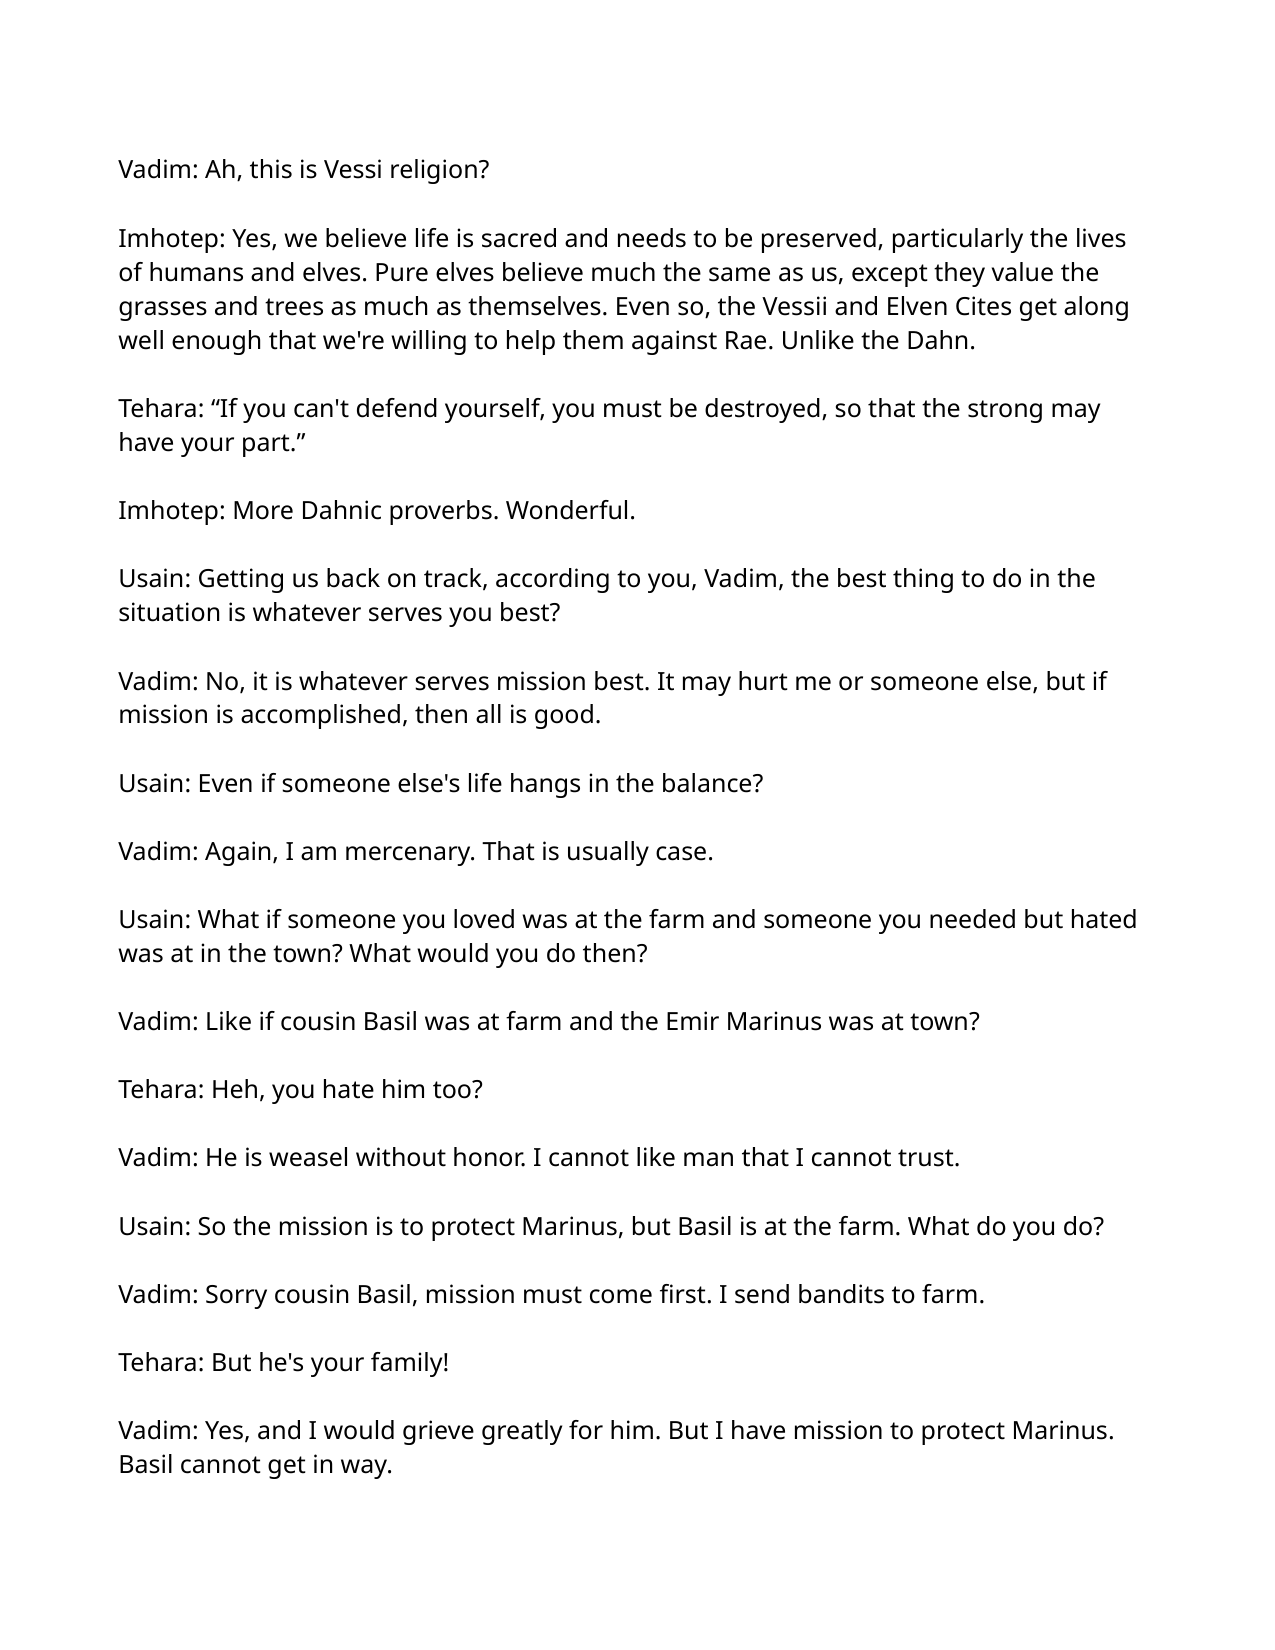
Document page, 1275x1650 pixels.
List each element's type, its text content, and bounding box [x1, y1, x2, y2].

text Vadim: Yes, and I would grieve greatly for him. But I have mission to protect Marinus. Basil cannot get in way. [118, 1412, 1157, 1481]
text Vadim: Again, I am mercenary. That is usually case. [118, 833, 1157, 867]
text Vadim: He is weasel without honor. I cannot like man that I cannot trust. [118, 1140, 1157, 1174]
text Imhotep: More Dahnic proverbs. Wonderful. [118, 493, 1157, 527]
text Usain: So the mission is to protect Marinus, but Basil is at the farm. What do you do? [118, 1208, 1157, 1242]
text Tehara: “If you can't defend yourself, you must be destroyed, so that the strong may have your part.” [118, 391, 1157, 459]
text Usain: Getting us back on track, according to you, Vadim, the best thing to do in the situation is whatever serves you best? [118, 561, 1157, 629]
text Usain: Even if someone else's life hangs in the balance? [118, 765, 1157, 799]
text Vadim: Sorry cousin Basil, mission must come first. I send bandits to farm. [118, 1276, 1157, 1310]
text Tehara: Heh, you hate him too? [118, 1072, 1157, 1106]
text Vadim: No, it is whatever serves mission best. It may hurt me or someone else, but if mission is accomplished, then all is good. [118, 663, 1157, 731]
text Imhotep: Yes, we believe life is sacred and needs to be preserved, particularly the lives of humans and elves. Pure elves believe much the same as us, except they value the grasses and trees as much as themselves. Even so, the Vessii and Elven Cites get along well enough that we're willing to help them against Rae. Unlike the Dahn. [118, 220, 1157, 357]
text Usain: What if someone you loved was at the farm and someone you needed but hated was at in the town? What would you do then? [118, 902, 1157, 970]
text Tehara: But he's your family! [118, 1344, 1157, 1378]
text Vadim: Ah, this is Vessi religion? [118, 152, 1157, 186]
text Vadim: Like if cousin Basil was at farm and the Emir Marinus was at town? [118, 1004, 1157, 1038]
